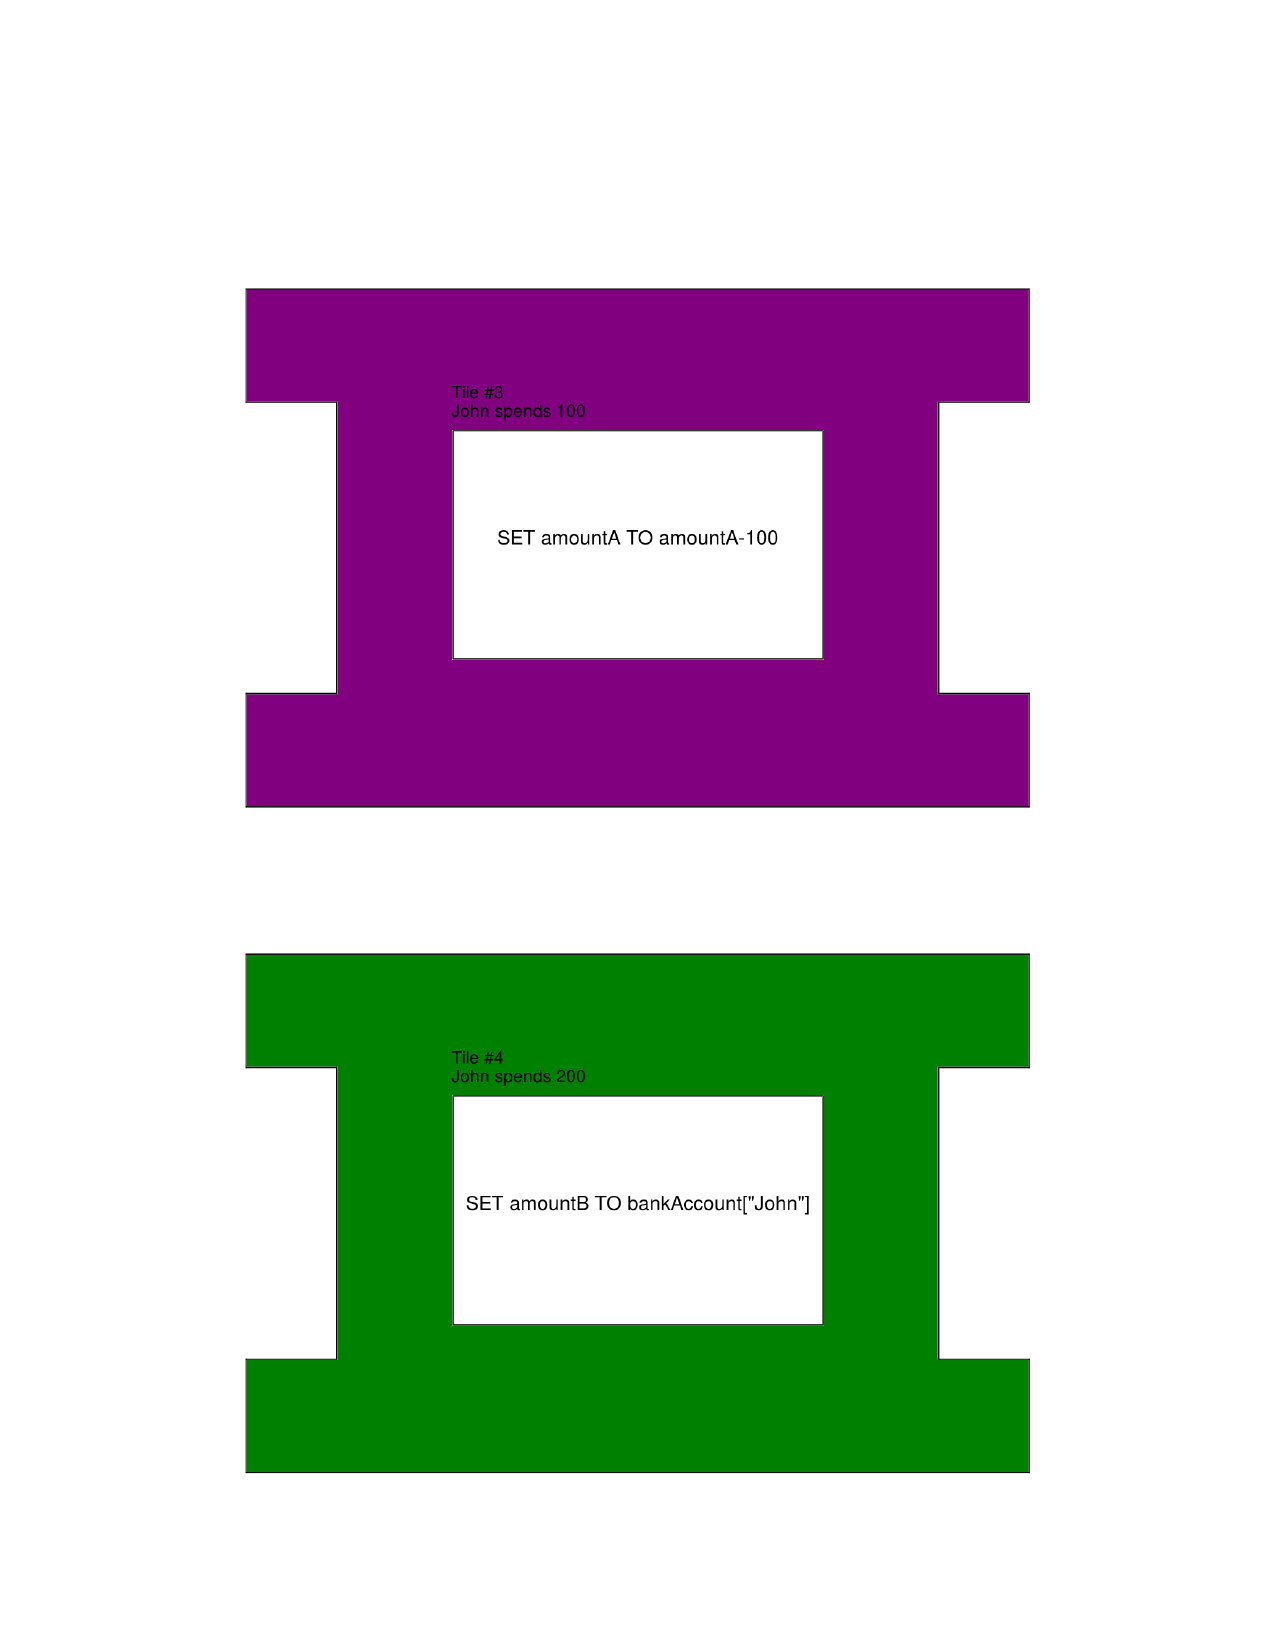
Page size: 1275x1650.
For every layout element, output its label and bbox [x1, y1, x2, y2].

picture [118, 177, 1157, 1578]
